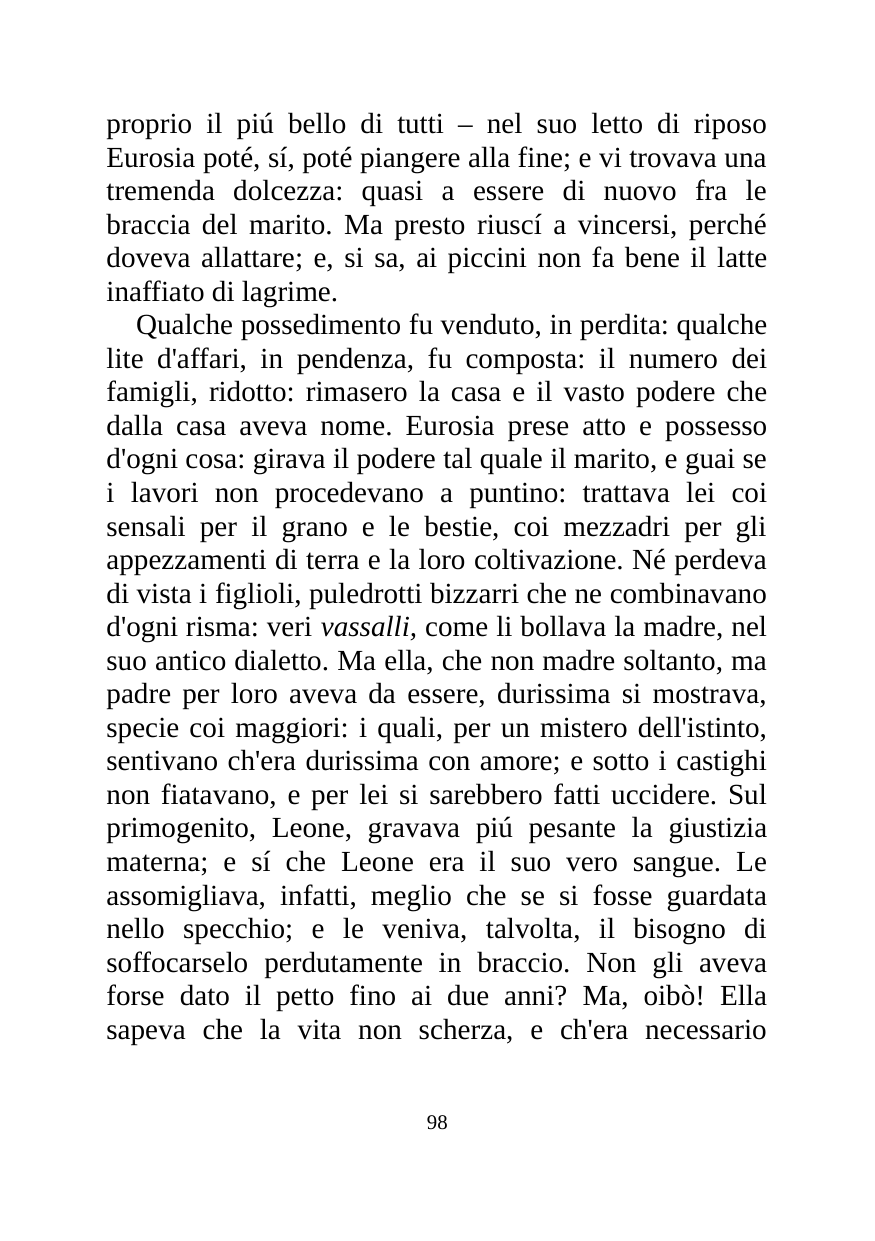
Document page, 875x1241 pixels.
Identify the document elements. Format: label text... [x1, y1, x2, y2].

text proprio il piú bello di tutti – nel suo letto di riposo Eurosia poté, sí, poté piangere alla fine; e vi trovava una tremenda dolcezza: quasi a essere di nuovo fra le braccia del marito. Ma presto riuscí a vincersi, perché doveva allattare; e, si sa, ai piccini non fa bene il latte inaffiato di lagrime. [106, 106, 768, 307]
text Qualche possedimento fu venduto, in perdita: qualche lite d'affari, in pendenza, fu composta: il numero dei famigli, ridotto: rimasero la casa e il vasto podere che dalla casa aveva nome. Eurosia prese atto e possesso d'ogni cosa: girava il podere tal quale il marito, e guai se i lavori non procedevano a puntino: trattava lei coi sensali per il grano e le bestie, coi mezzadri per gli appezzamenti di terra e la loro coltivazione. Né perdeva di vista i figlioli, puledrotti bizzarri che ne combinavano d'ogni risma: veri vassalli, come li bollava la madre, nel suo antico dialetto. Ma ella, che non madre soltanto, ma padre per loro aveva da essere, durissima si mostrava, specie coi maggiori: i quali, per un mistero dell'istinto, sentivano ch'era durissima con amore; e sotto i castighi non fiatavano, e per lei si sarebbero fatti uccidere. Sul primogenito, Leone, gravava piú pesante la giustizia materna; e sí che Leone era il suo vero sangue. Le assomigliava, infatti, meglio che se si fosse guardata nello specchio; e le veniva, talvolta, il bisogno di soffocarselo perdutamente in braccio. Non gli aveva forse dato il petto fino ai due anni? Ma, oibò! Ella sapeva che la vita non scherza, e ch'era necessario [106, 307, 768, 1045]
